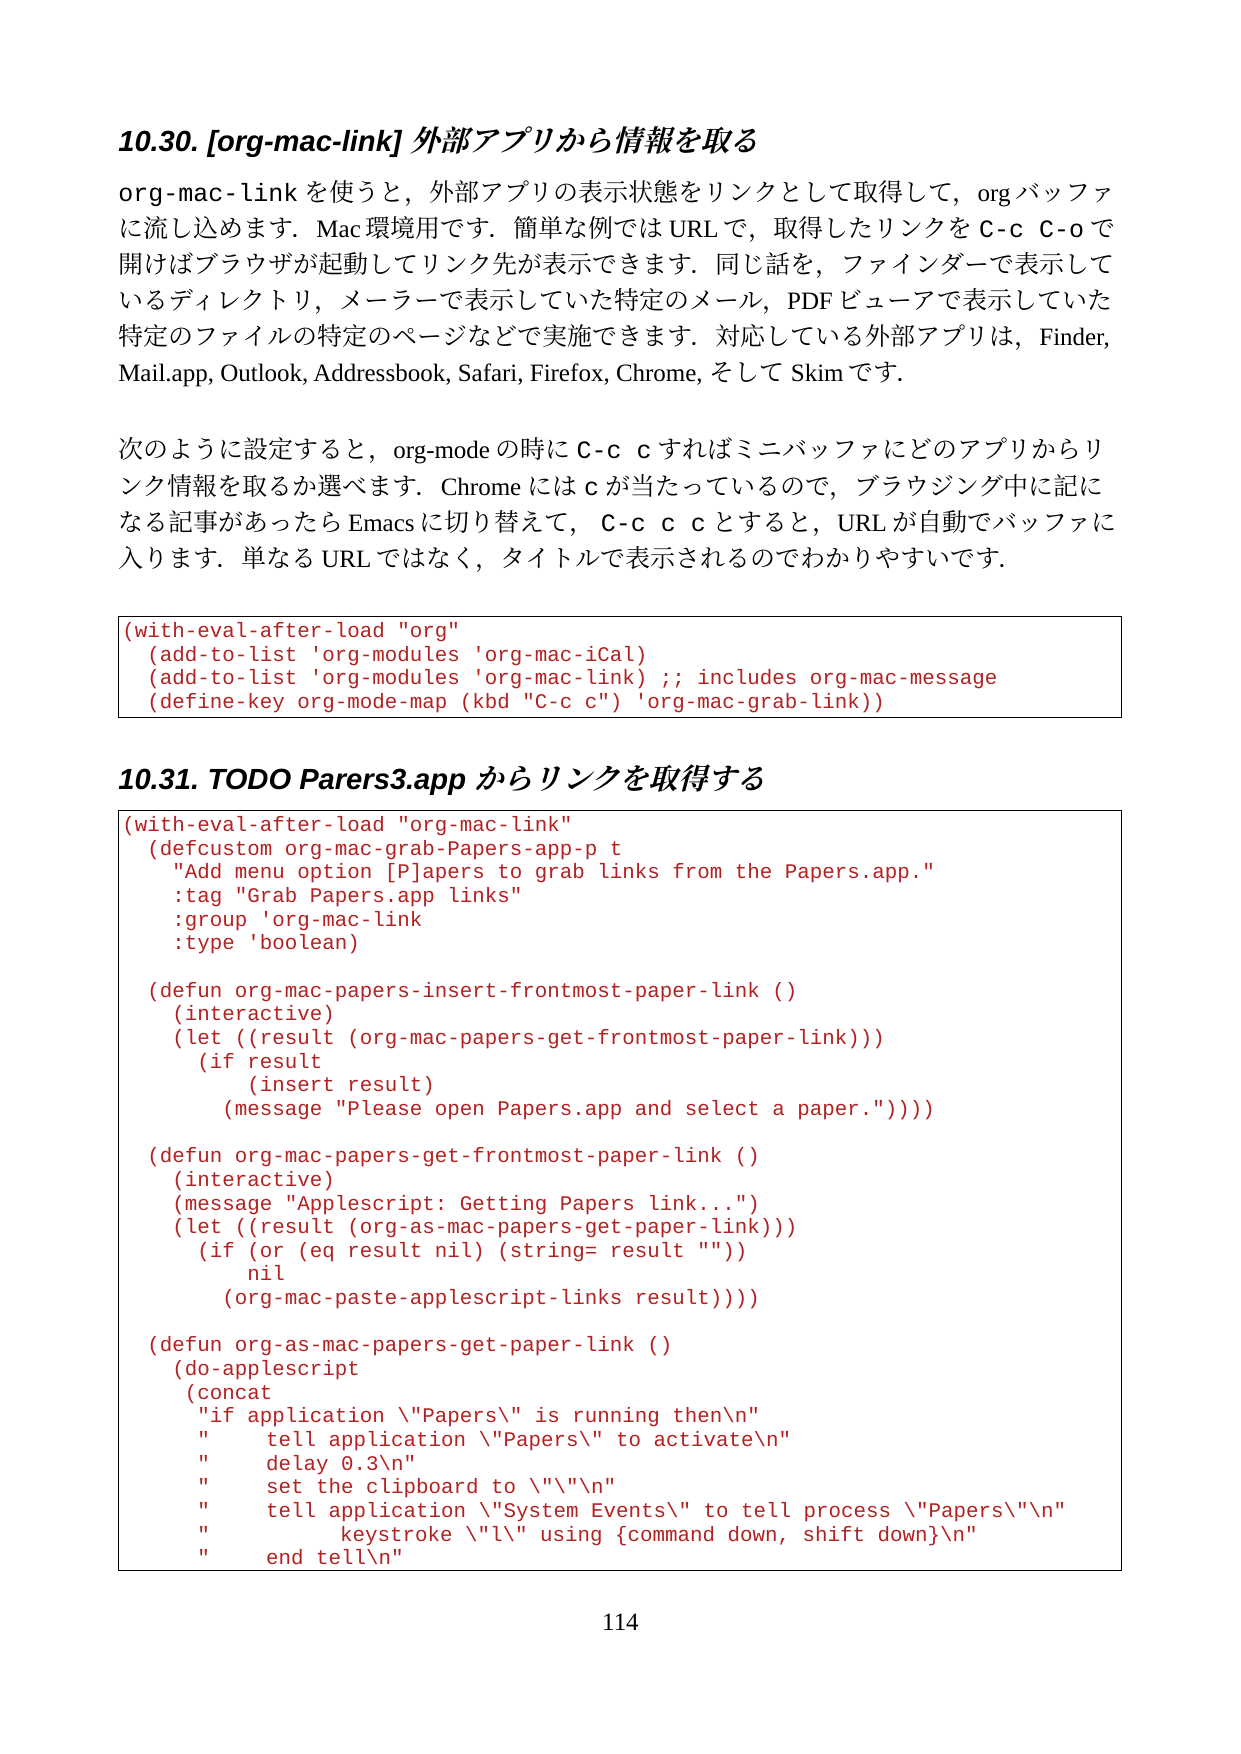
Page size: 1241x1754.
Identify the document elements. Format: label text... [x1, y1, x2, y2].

text (defun org-mac-papers-insert-frontmost-paper-link () [119, 976, 1121, 999]
text :group 'org-mac-link [119, 905, 1121, 928]
subtitle TODO Parers3.app からリンクを取得する [118, 756, 1122, 798]
text (defcustom org-mac-grab-Papers-app-p t [119, 834, 1121, 857]
text (defun org-mac-papers-get-frontmost-paper-link () [119, 1141, 1121, 1165]
text (defun org-as-mac-papers-get-paper-link () [119, 1330, 1121, 1354]
text (if (or (eq result nil) (string= result "")) [119, 1236, 1121, 1259]
text (add-to-list 'org-modules 'org-mac-link) ;; includes org-mac-message [119, 663, 1121, 687]
text " tell application \"Papers\" to activate\n" [119, 1425, 1121, 1449]
subtitle [org-mac-link] 外部アプリから情報を取る [118, 118, 1122, 160]
text " keystroke \"l\" using {command down, shift down}\n" [119, 1519, 1121, 1543]
text "Add menu option [P]apers to grab links from the Papers.app." [119, 857, 1121, 881]
text :tag "Grab Papers.app links" [119, 881, 1121, 905]
text (concat [119, 1378, 1121, 1401]
text (with-eval-after-load "org" [119, 617, 1121, 639]
text 次のように設定すると，org-modeの時に C-c c すればミニバッファにどのアプリからリンク情報を取るか選べます．Chrome には c が当たっているので，ブラウジング中に記になる記事があったらEmacsに切り替えて， C-c c c とすると，URLが自動でバッファに入ります．単なるURLではなく，タイトルで表示されるのでわかりやすいです． [118, 430, 1122, 603]
text (define-key org-mode-map (kbd "C-c c") 'org-mac-grab-link)) [119, 687, 1121, 717]
text (with-eval-after-load "org-mac-link" [119, 811, 1121, 834]
text (message "Please open Papers.app and select a paper.")))) [119, 1094, 1121, 1118]
text (interactive) [119, 999, 1121, 1023]
text :type 'boolean) [119, 928, 1121, 952]
text (if result [119, 1047, 1121, 1070]
text " end tell\n" [119, 1543, 1121, 1570]
text nil [119, 1259, 1121, 1283]
text (org-mac-paste-applescript-links result)))) [119, 1283, 1121, 1307]
text (interactive) [119, 1165, 1121, 1188]
text (message "Applescript: Getting Papers link...") [119, 1188, 1121, 1212]
text org-mac-link を使うと，外部アプリの表示状態をリンクとして取得して，orgバッファに流し込めます．Mac環境用です．簡単な例ではURLで，取得したリンクを C-c C-o で開けばブラウザが起動してリンク先が表示できます．同じ話を，ファインダーで表示しているディレクトリ，メーラーで表示していた特定のメール，PDFビューアで表示していた特定のファイルの特定のページなどで実施できます．対応している外部アプリは，Finder, Mail.app, Outlook, Addressbook, Safari, Firefox, Chrome, そして Skimです． [118, 172, 1122, 417]
text (insert result) [119, 1070, 1121, 1094]
text (let ((result (org-as-mac-papers-get-paper-link))) [119, 1212, 1121, 1236]
text (do-applescript [119, 1354, 1121, 1378]
text " delay 0.3\n" [119, 1449, 1121, 1472]
text " set the clipboard to \"\"\n" [119, 1472, 1121, 1496]
text "if application \"Papers\" is running then\n" [119, 1401, 1121, 1425]
text (add-to-list 'org-modules 'org-mac-iCal) [119, 639, 1121, 663]
text (let ((result (org-mac-papers-get-frontmost-paper-link))) [119, 1023, 1121, 1047]
text " tell application \"System Events\" to tell process \"Papers\"\n" [119, 1496, 1121, 1519]
